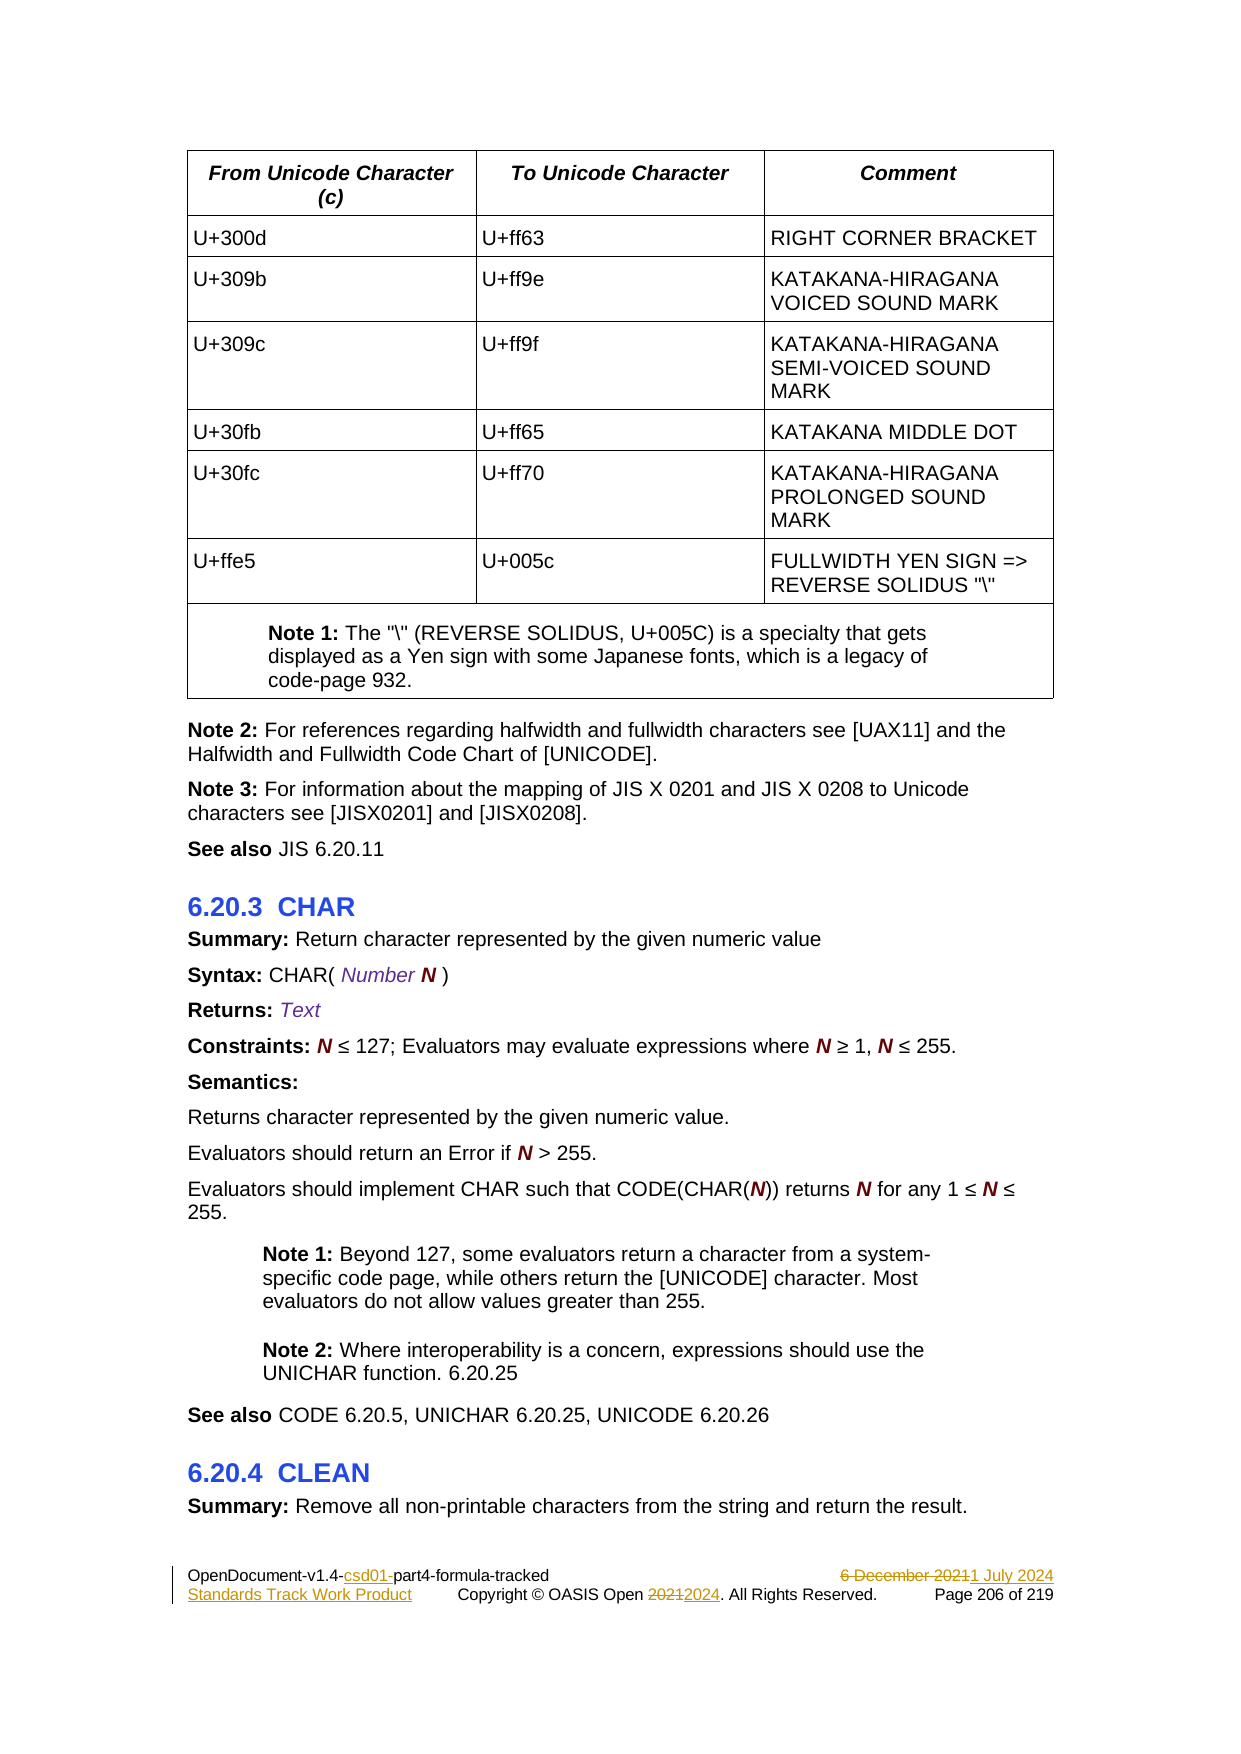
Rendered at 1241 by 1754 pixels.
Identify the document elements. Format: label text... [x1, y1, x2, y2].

table_cell U+005c [477, 539, 764, 603]
text Note 2: For references regarding halfwidth and fullwidth characters see [UAX11] and the Halfwidth and Fullwidth Code Chart of [UNICODE]. [187, 719, 1053, 766]
text Returns: Text [187, 999, 1053, 1022]
text Note 3: For information about the mapping of JIS X 0201 and JIS X 0208 to Unicode characters see [JISX0201] and [JISX0208]. [187, 778, 1053, 825]
table_cell Note 1: The "\" (REVERSE SOLIDUS, U+005C) is a specialty that gets displayed as a Yen sign with some Japanese fonts, which is a legacy of code-page 932. [188, 604, 1053, 697]
table_cell U+300d [188, 216, 476, 256]
table_cell KATAKANA-HIRAGANA VOICED SOUND MARK [765, 257, 1053, 321]
table_cell KATAKANA MIDDLE DOT [765, 410, 1053, 450]
text Returns character represented by the given numeric value. [187, 1106, 1053, 1129]
text Evaluators should implement CHAR such that CODE(CHAR(N)) returns N for any 1 ≤ N ≤ 255. [187, 1177, 1053, 1224]
subtitle CLEAN [187, 1458, 1053, 1488]
text Summary: Return character represented by the given numeric value [187, 928, 1053, 951]
table_cell U+30fc [188, 451, 476, 538]
table_cell U+ff9e [477, 257, 764, 321]
table_cell U+309b [188, 257, 476, 321]
table_header From Unicode Character (c) [188, 151, 476, 215]
table_cell U+ff70 [477, 451, 764, 538]
table_cell U+ffe5 [188, 539, 476, 603]
text Note 2: Where interoperability is a concern, expressions should use the UNICHAR function. 6.20.25 [262, 1338, 978, 1385]
table_cell U+309c [188, 322, 476, 409]
text Evaluators should return an Error if N > 255. [187, 1141, 1053, 1165]
text Note 1: Beyond 127, some evaluators return a character from a system-specific code page, while others return the [UNICODE] character. Most evaluators do not allow values greater than 255. [262, 1243, 978, 1313]
subtitle CHAR [187, 892, 1053, 922]
text Semantics: [187, 1070, 1053, 1094]
table_cell U+ff65 [477, 410, 764, 450]
table_header To Unicode Character [477, 151, 764, 215]
text Summary: Remove all non-printable characters from the string and return the result. [187, 1494, 1053, 1518]
table_cell U+ff9f [477, 322, 764, 409]
text See also CODE 6.20.5, UNICHAR 6.20.25, UNICODE 6.20.26 [187, 1404, 1053, 1427]
table_cell KATAKANA-HIRAGANA SEMI-VOICED SOUND MARK [765, 322, 1053, 409]
table_cell KATAKANA-HIRAGANA PROLONGED SOUND MARK [765, 451, 1053, 538]
table_cell FULLWIDTH YEN SIGN => REVERSE SOLIDUS "\" [765, 539, 1053, 603]
table_header Comment [765, 151, 1053, 215]
table_cell U+30fb [188, 410, 476, 450]
text See also JIS 6.20.11 [187, 837, 1053, 861]
table_cell U+ff63 [477, 216, 764, 256]
table_cell RIGHT CORNER BRACKET [765, 216, 1053, 256]
text Constraints: N ≤ 127; Evaluators may evaluate expressions where N ≥ 1, N ≤ 255. [187, 1034, 1053, 1058]
text Syntax: CHAR( Number N ) [187, 963, 1053, 987]
